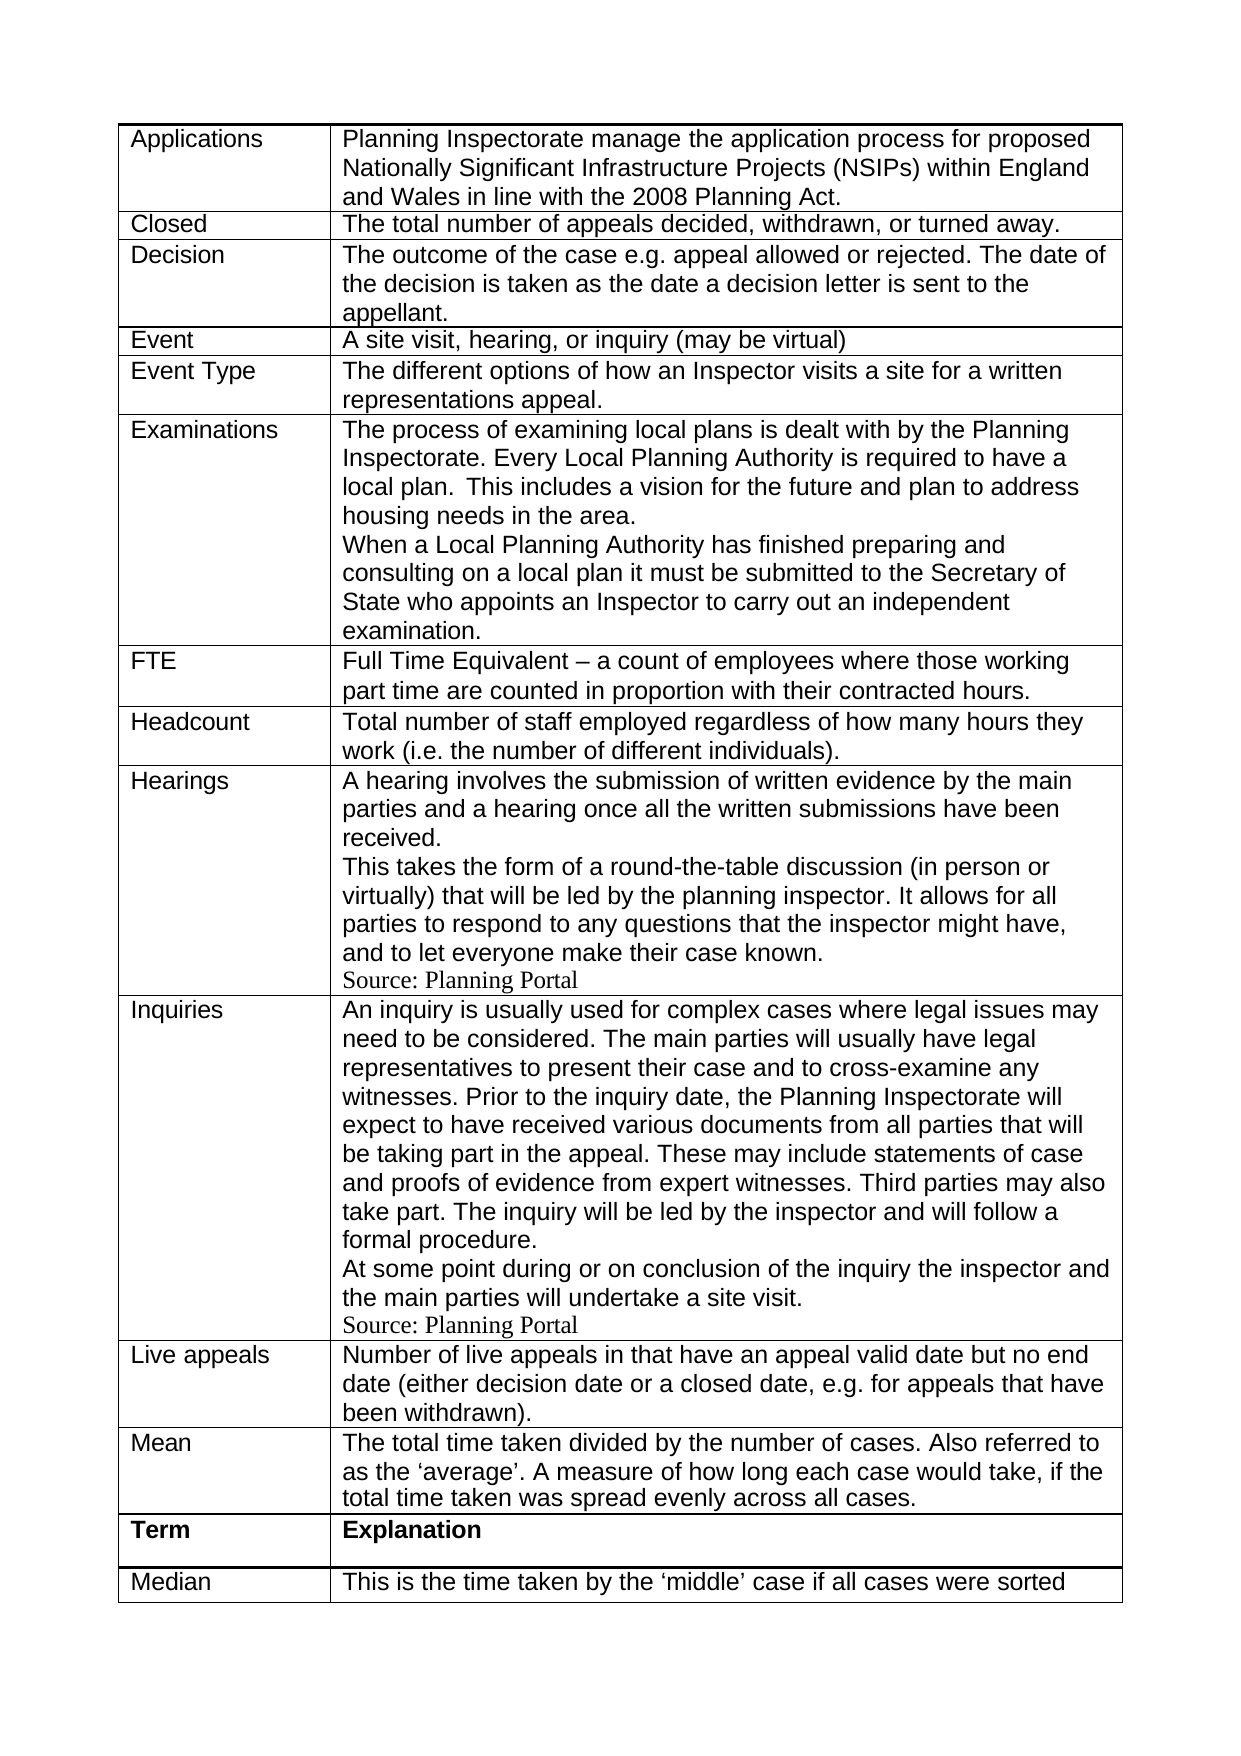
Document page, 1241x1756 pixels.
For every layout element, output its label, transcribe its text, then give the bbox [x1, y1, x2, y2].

table_cell Inquiries [119, 996, 330, 1339]
table_cell The total time taken divided by the number of cases. Also referred to as the ‘average’. A measure of how long each case would take, if the total time taken was spread evenly across all cases. [331, 1428, 1122, 1513]
table_cell The different options of how an Inspector visits a site for a written representations appeal. [331, 356, 1122, 413]
table_cell FTE [119, 646, 330, 706]
table_cell Number of live appeals in that have an appeal valid date but no end date (either decision date or a closed date, e.g. for appeals that have been withdrawn). [331, 1341, 1122, 1427]
table_cell This is the time taken by the ‘middle’ case if all cases were sorted [331, 1569, 1122, 1602]
table_cell Event [119, 328, 330, 355]
table_cell Event Type [119, 356, 330, 413]
table_cell Total number of staff employed regardless of how many hours they work (i.e. the number of different individuals). [331, 707, 1122, 764]
table_cell The total number of appeals decided, withdrawn, or turned away. [331, 212, 1122, 239]
table_cell A hearing involves the submission of written evidence by the main parties and a hearing once all the written submissions have been received. This takes the form of a round-the-table discussion (in person or virtually) that will be led by the planning inspector. It allows for all parties to respond to any questions that the inspector might have, and to let everyone make their case known. Source: Planning Portal [331, 766, 1122, 994]
table_cell Full Time Equivalent – a count of employees where those working part time are counted in proportion with their contracted hours. [331, 646, 1122, 706]
table_cell Decision [119, 240, 330, 326]
table_cell Applications [119, 126, 330, 211]
table_header Explanation [331, 1515, 1122, 1566]
table_cell Live appeals [119, 1341, 330, 1427]
table_cell An inquiry is usually used for complex cases where legal issues may need to be considered. The main parties will usually have legal representatives to present their case and to cross-examine any witnesses. Prior to the inquiry date, the Planning Inspectorate will expect to have received various documents from all parties that will be taking part in the appeal. These may include statements of case and proofs of evidence from expert witnesses. Third parties may also take part. The inquiry will be led by the inspector and will follow a formal procedure. At some point during or on conclusion of the inquiry the inspector and the main parties will undertake a site visit. Source: Planning Portal [331, 996, 1122, 1339]
table_cell Planning Inspectorate manage the application process for proposed Nationally Significant Infrastructure Projects (NSIPs) within England and Wales in line with the 2008 Planning Act. [331, 126, 1122, 211]
table_cell Mean [119, 1428, 330, 1513]
table_cell Headcount [119, 707, 330, 764]
table_cell The process of examining local plans is dealt with by the Planning Inspectorate. Every Local Planning Authority is required to have a local plan. This includes a vision for the future and plan to address housing needs in the area. When a Local Planning Authority has finished preparing and consulting on a local plan it must be submitted to the Secretary of State who appoints an Inspector to carry out an independent examination. [331, 415, 1122, 644]
table_cell A site visit, hearing, or inquiry (may be virtual) [331, 328, 1122, 355]
table_cell Closed [119, 212, 330, 239]
table_cell Median [119, 1569, 330, 1602]
table_cell The outcome of the case e.g. appeal allowed or rejected. The date of the decision is taken as the date a decision letter is sent to the appellant. [331, 240, 1122, 326]
table_header Term [119, 1515, 330, 1566]
table_cell Examinations [119, 415, 330, 644]
table_cell Hearings [119, 766, 330, 994]
